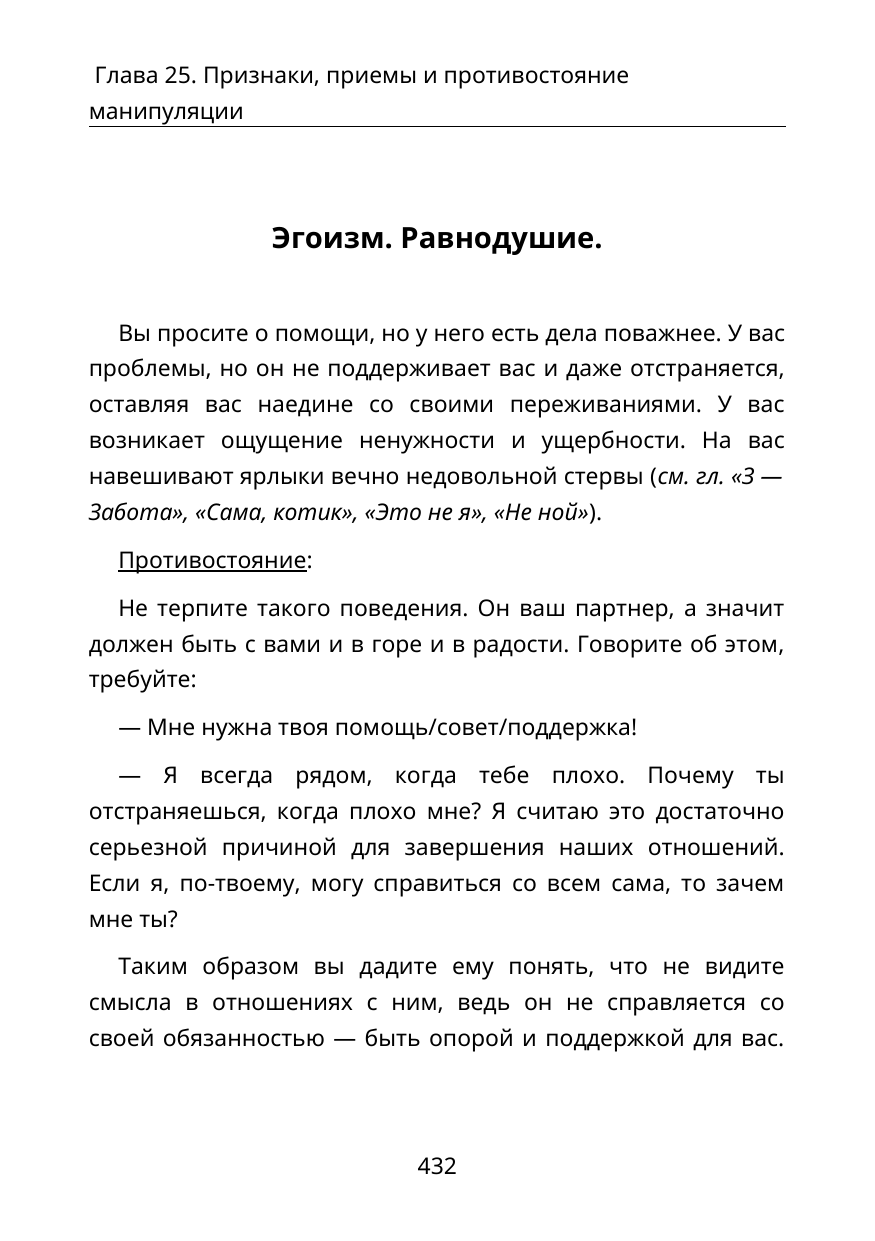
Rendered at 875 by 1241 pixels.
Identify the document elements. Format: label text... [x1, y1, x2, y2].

text Таким образом вы дадите ему понять, что не видите смысла в отношениях с ним, ведь он не справляется со своей обязанностью — быть опорой и поддержкой для вас. [88, 950, 786, 1053]
text Вы просите о помощи, но у него есть дела поважнее. У вас проблемы, но он не поддерживает вас и даже отстраняется, оставляя вас наедине со своими переживаниями. У вас возникает ощущение ненужности и ущербности. На вас навешивают ярлыки вечно недовольной стервы (см. гл. «З — Забота», «Сама, котик», «Это не я», «Не ной»). [88, 316, 786, 527]
text Не терпите такого поведения. Он ваш партнер, а значит должен быть с вами и в горе и в радости. Говорите об этом, требуйте: [88, 592, 786, 695]
subtitle Эгоизм. Равнодушие. [88, 215, 786, 257]
text — Мне нужна твоя помощь/совет/поддержка! [88, 711, 786, 742]
text Противостояние: [88, 544, 786, 575]
text — Я всегда рядом, когда тебе плохо. Почему ты отстраняешься, когда плохо мне? Я считаю это достаточно серьезной причиной для завершения наших отношений. Если я, по-твоему, могу справиться со всем сама, то зачем мне ты? [88, 759, 786, 934]
